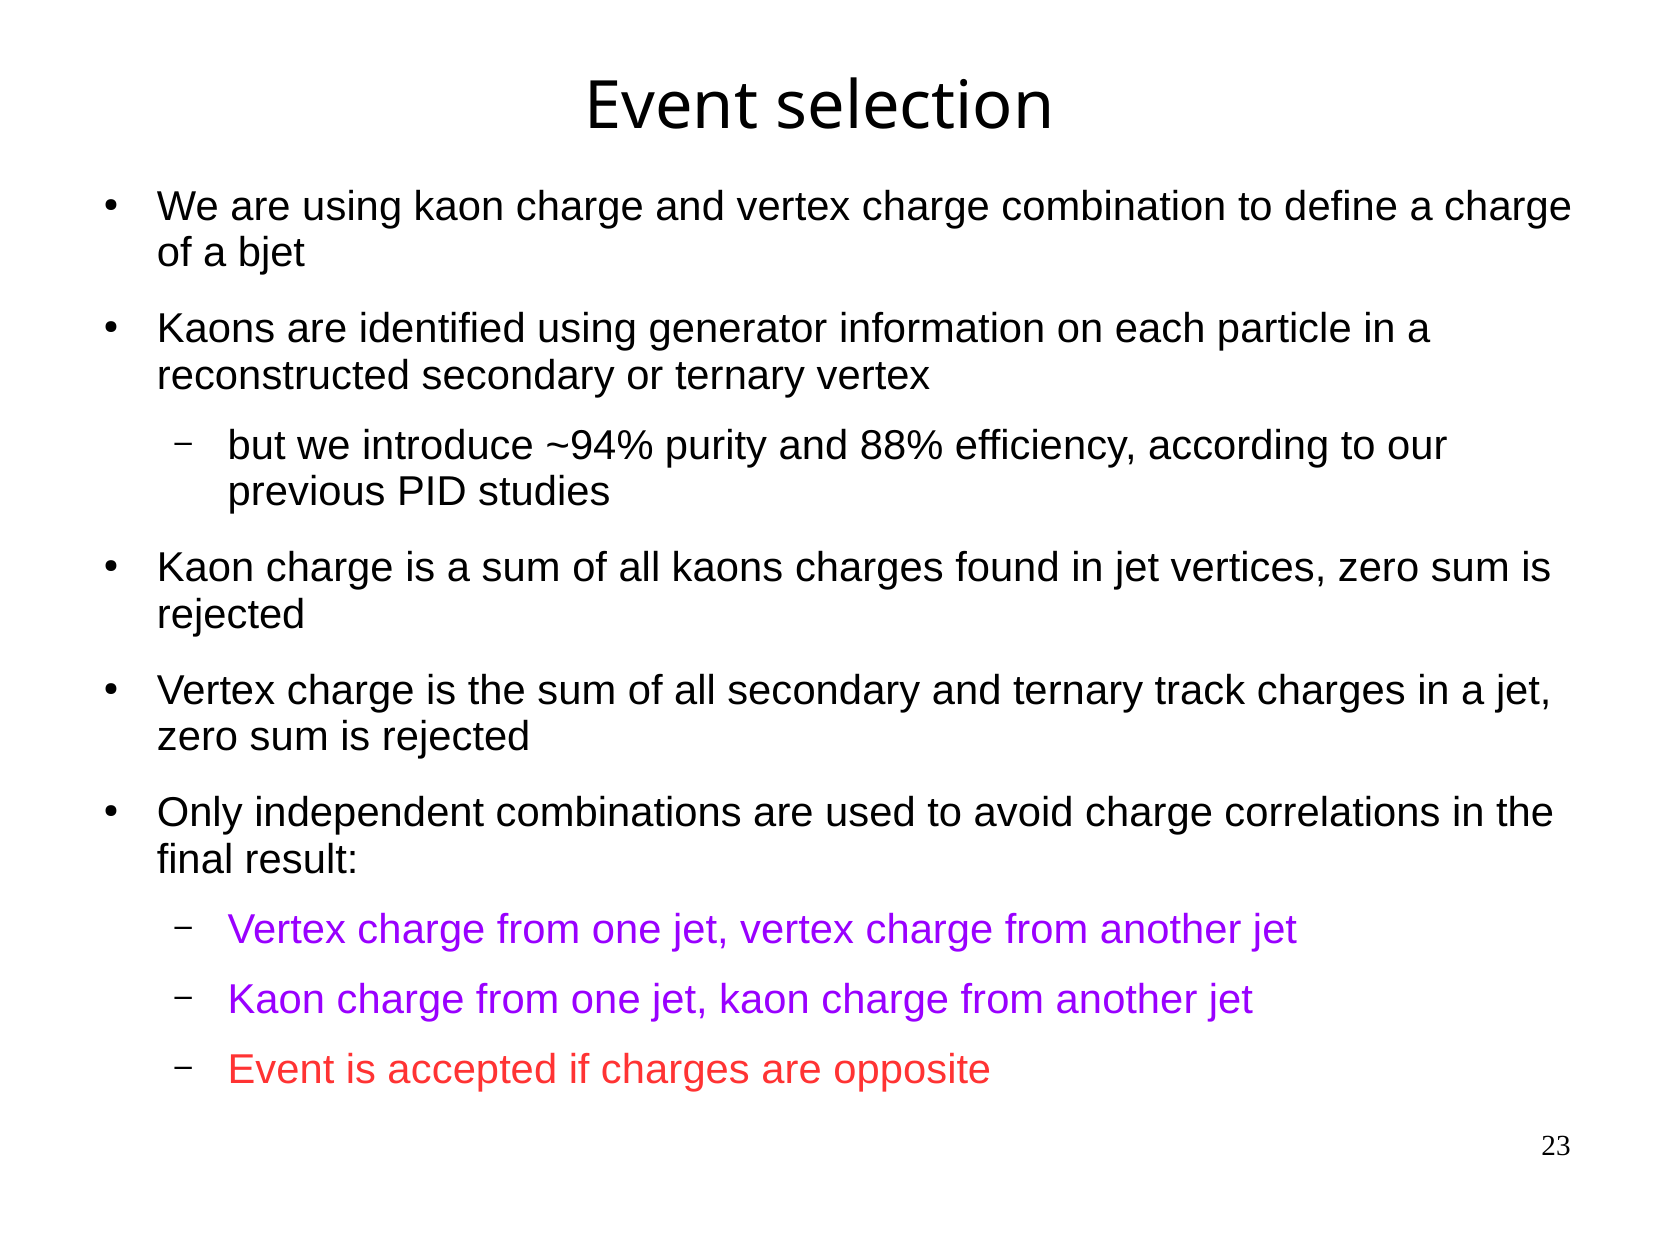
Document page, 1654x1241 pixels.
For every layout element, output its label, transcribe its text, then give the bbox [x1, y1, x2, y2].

list We are using kaon charge and vertex charge combination to define a charge of a bjet Kaons are identified using generator information on each particle in a reconstructed secondary or ternary vertex but we introduce ~94% purity and 88% efficiency, according to our previous PID studies Kaon charge is a sum of all kaons charges found in jet vertices, zero sum is rejected Vertex charge is the sum of all secondary and ternary track charges in a jet, zero sum is rejected Only independent combinations are used to avoid charge correlations in the final result: Vertex charge from one jet, vertex charge from another jet Kaon charge from one jet, kaon charge from another jet Event is accepted if charges are opposite [85, 182, 1606, 1171]
title Event selection [85, 52, 1571, 153]
